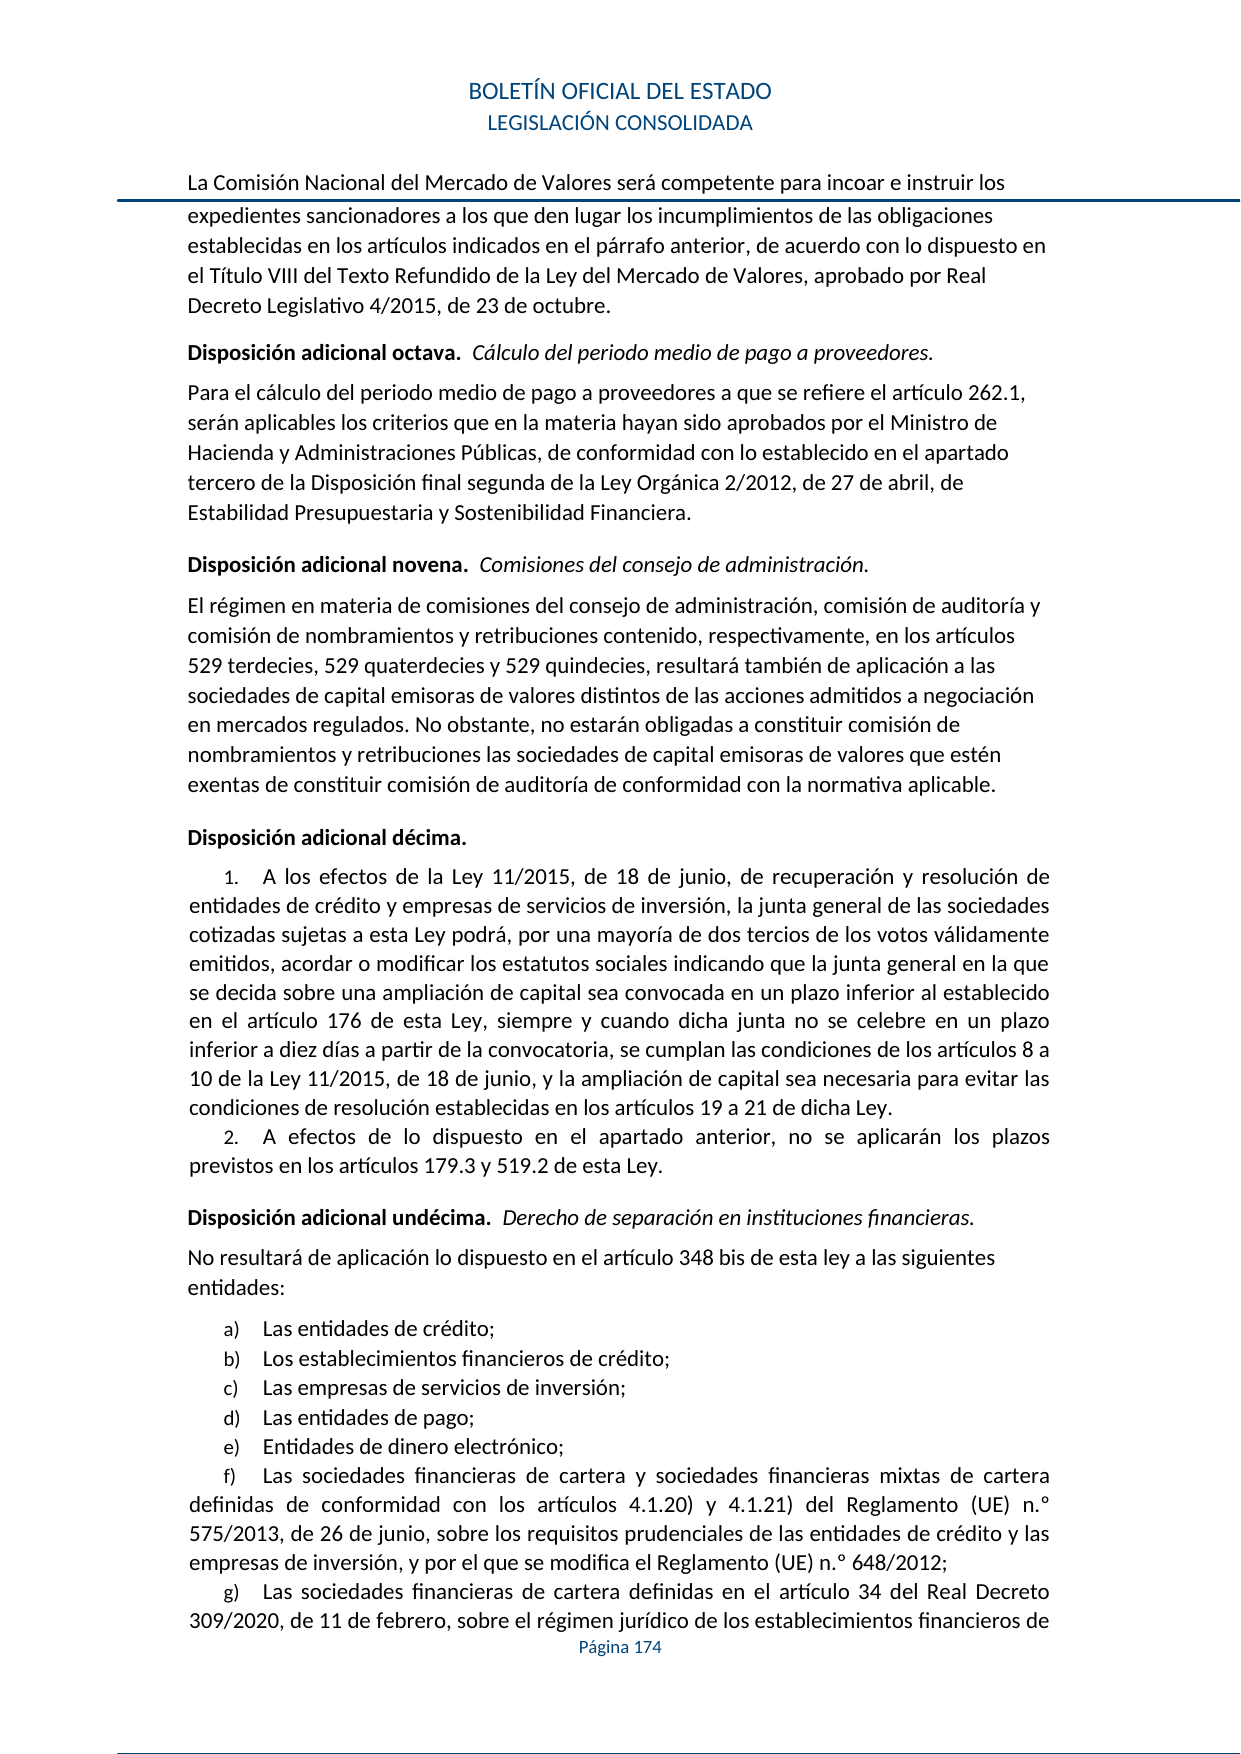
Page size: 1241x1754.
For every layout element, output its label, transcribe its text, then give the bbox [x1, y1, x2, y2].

text expedientes sancionadores a los que den lugar los incumplimientos de las obligaciones establecidas en los artículos indicados en el párrafo anterior, de acuerdo con lo dispuesto en el Título VIII del Texto Refundido de la Ley del Mercado de Valores, aprobado por Real Decreto Legislativo 4/2015, de 23 de octubre. [187, 202, 1051, 319]
list Los establecimientos financieros de crédito; [189, 1344, 1051, 1372]
list Entidades de dinero electrónico; [189, 1432, 1051, 1460]
list Las sociedades financieras de cartera y sociedades financieras mixtas de cartera definidas de conformidad con los artículos 4.1.20) y 4.1.21) del Reglamento (UE) n.º 575/2013, de 26 de junio, sobre los requisitos prudenciales de las entidades de crédito y las empresas de inversión, y por el que se modifica el Reglamento (UE) n.º 648/2012; [189, 1461, 1051, 1576]
text Disposición adicional undécima. Derecho de separación en instituciones financieras. [187, 1203, 1051, 1231]
text Disposición adicional octava. Cálculo del periodo medio de pago a proveedores. [187, 338, 1051, 366]
list Las entidades de pago; [189, 1403, 1051, 1431]
list Las sociedades financieras de cartera definidas en el artículo 34 del Real Decreto 309/2020, de 11 de febrero, sobre el régimen jurídico de los establecimientos financieros de [189, 1577, 1051, 1634]
text No resultará de aplicación lo dispuesto en el artículo 348 bis de esta ley a las siguientes entidades: [187, 1243, 1051, 1301]
list A efectos de lo dispuesto en el apartado anterior, no se aplicarán los plazos previstos en los artículos 179.3 y 519.2 de esta Ley. [189, 1122, 1051, 1179]
text El régimen en materia de comisiones del consejo de administración, comisión de auditoría y comisión de nombramientos y retribuciones contenido, respectivamente, en los artículos 529 terdecies, 529 quaterdecies y 529 quindecies, resultará también de aplicación a las sociedades de capital emisoras de valores distintos de las acciones admitidos a negociación en mercados regulados. No obstante, no estarán obligadas a constituir comisión de nombramientos y retribuciones las sociedades de capital emisoras de valores que estén exentas de constituir comisión de auditoría de conformidad con la normativa aplicable. [187, 591, 1051, 798]
text Para el cálculo del periodo medio de pago a proveedores a que se refiere el artículo 262.1, serán aplicables los criterios que en la materia hayan sido aprobados por el Ministro de Hacienda y Administraciones Públicas, de conformidad con lo establecido en el apartado tercero de la Disposición final segunda de la Ley Orgánica 2/2012, de 27 de abril, de Estabilidad Presupuestaria y Sostenibilidad Financiera. [187, 378, 1051, 526]
text Disposición adicional novena. Comisiones del consejo de administración. [187, 551, 1051, 578]
list A los efectos de la Ley 11/2015, de 18 de junio, de recuperación y resolución de entidades de crédito y empresas de servicios de inversión, la junta general de las sociedades cotizadas sujetas a esta Ley podrá, por una mayoría de dos tercios de los votos válidamente emitidos, acordar o modificar los estatutos sociales indicando que la junta general en la que se decida sobre una ampliación de capital sea convocada en un plazo inferior al establecido en el artículo 176 de esta Ley, siempre y cuando dicha junta no se celebre en un plazo inferior a diez días a partir de la convocatoria, se cumplan las condiciones de los artículos 8 a 10 de la Ley 11/2015, de 18 de junio, y la ampliación de capital sea necesaria para evitar las condiciones de resolución establecidas en los artículos 19 a 21 de dicha Ley. [189, 862, 1051, 1121]
list Las empresas de servicios de inversión; [189, 1373, 1051, 1401]
text Disposición adicional décima. [187, 823, 1051, 851]
text La Comisión Nacional del Mercado de Valores será competente para incoar e instruir los [187, 168, 1051, 199]
list Las entidades de crédito; [189, 1314, 1051, 1342]
